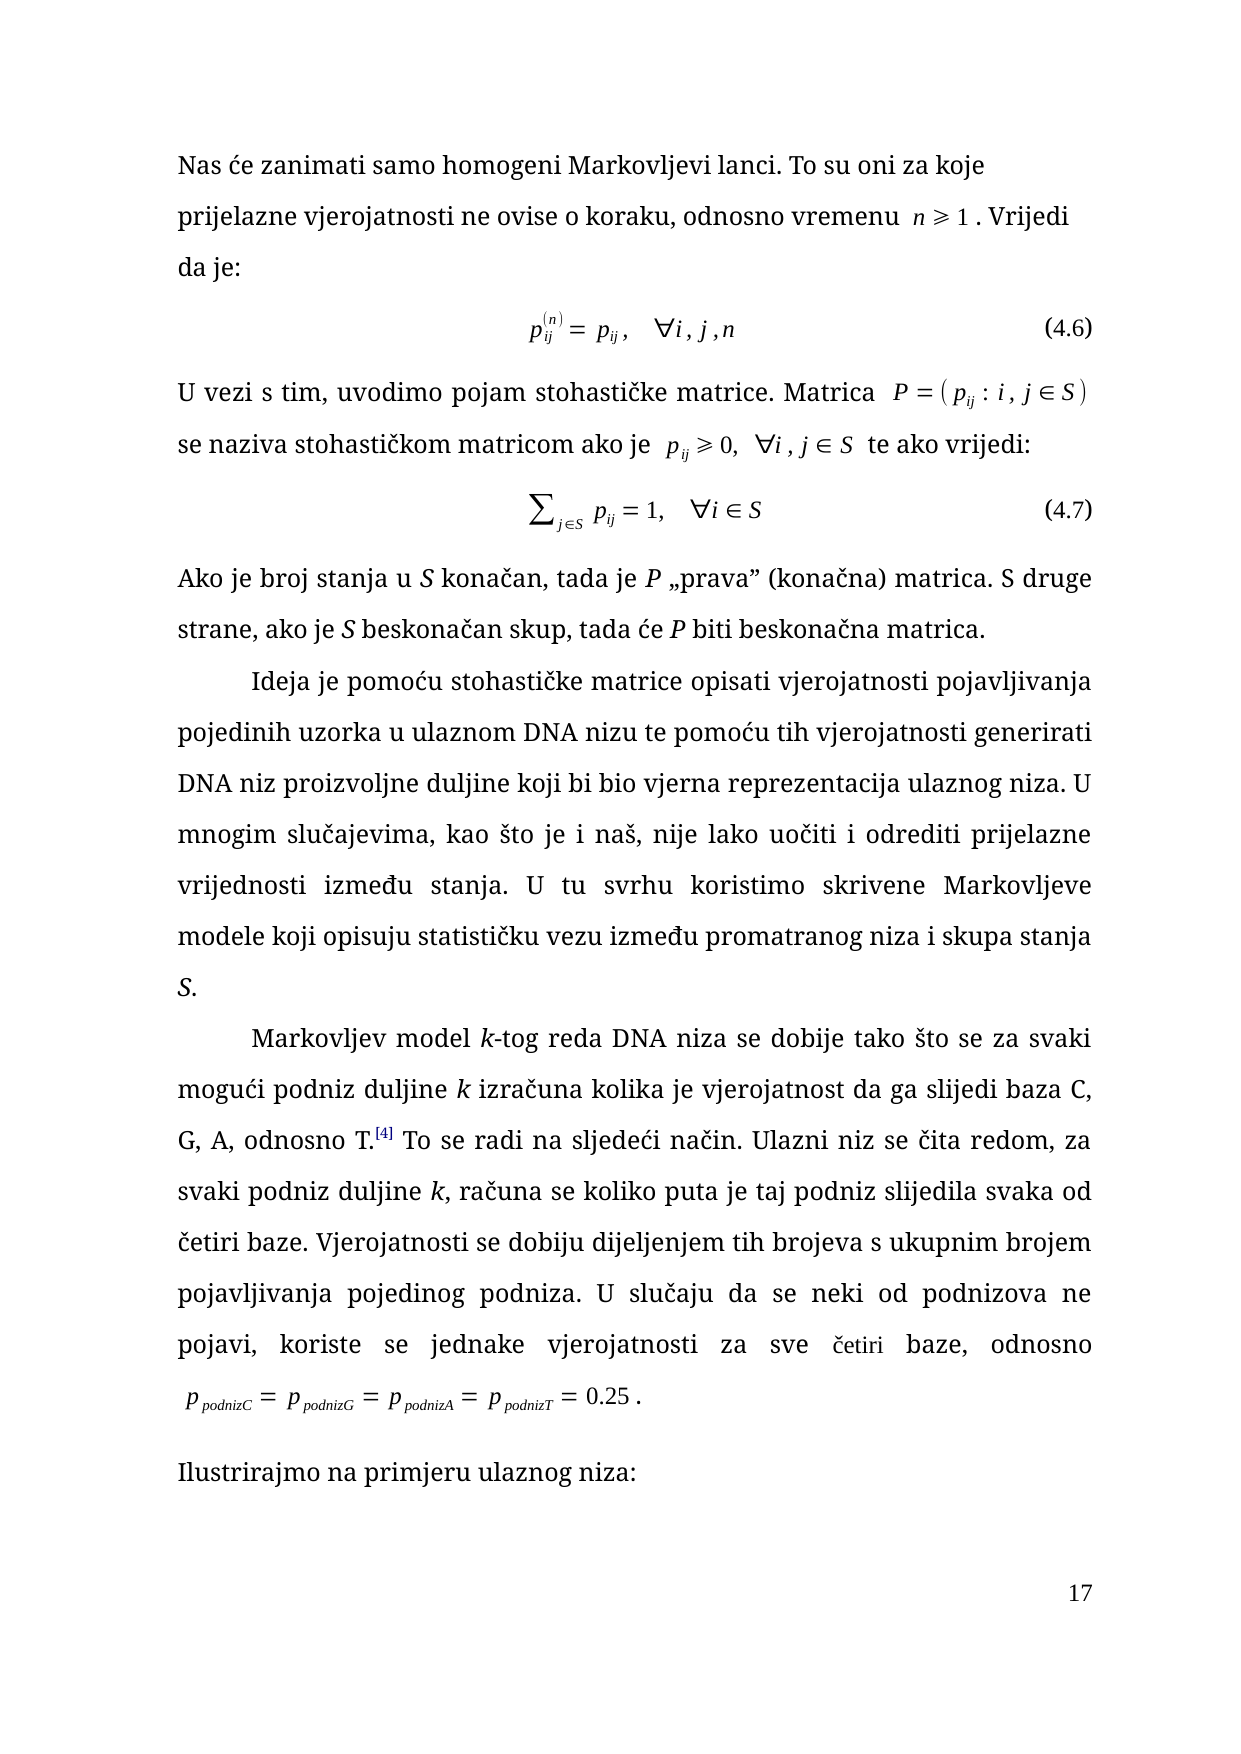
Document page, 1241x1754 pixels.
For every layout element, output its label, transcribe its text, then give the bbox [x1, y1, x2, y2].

text U vezi s tim, uvodimo pojam stohastičke matrice. Matrica se naziva stohastičkom matricom ako je te ako vrijedi: [177, 374, 1093, 463]
text Ideja je pomoću stohastičke matrice opisati vjerojatnosti pojavljivanja pojedinih uzorka u ulaznom DNA nizu te pomoću tih vjerojatnosti generirati DNA niz proizvoljne duljine koji bi bio vjerna reprezentacija ulaznog niza. U mnogim slučajevima, kao što je i naš, nije lako uočiti i odrediti prijelazne vrijednosti između stanja. U tu svrhu koristimo skrivene Markovljeve modele koji opisuju statističku vezu između promatranog niza i skupa stanja S. [177, 663, 1093, 1003]
text Ako je broj stanja u S konačan, tada je P „prava” (konačna) matrica. S druge strane, ako je S beskonačan skup, tada će P biti beskonačna matrica. [177, 561, 1093, 646]
text (4.7) [177, 492, 1093, 532]
text Nas će zanimati samo homogeni Markovljevi lanci. To su oni za koje prijelazne vjerojatnosti ne ovise o koraku, odnosno vremenu . Vrijedi da je: [177, 148, 1093, 284]
text Ilustrirajmo na primjeru ulaznog niza: [177, 1454, 1093, 1488]
text Markovljev model k-tog reda DNA niza se dobije tako što se za svaki mogući podniz duljine k izračuna kolika je vjerojatnost da ga slijedi baza C, G, A, odnosno T.[4] To se radi na sljedeći način. Ulazni niz se čita redom, za svaki podniz duljine k, računa se koliko puta je taj podniz slijedila svaka od četiri baze. Vjerojatnosti se dobiju dijeljenjem tih brojeva s ukupnim brojem pojavljivanja pojedinog podniza. U slučaju da se neki od podnizova ne pojavi, koriste se jednake vjerojatnosti za sve četiri baze, odnosno . [177, 1021, 1093, 1437]
text (4.6) [177, 309, 1093, 346]
